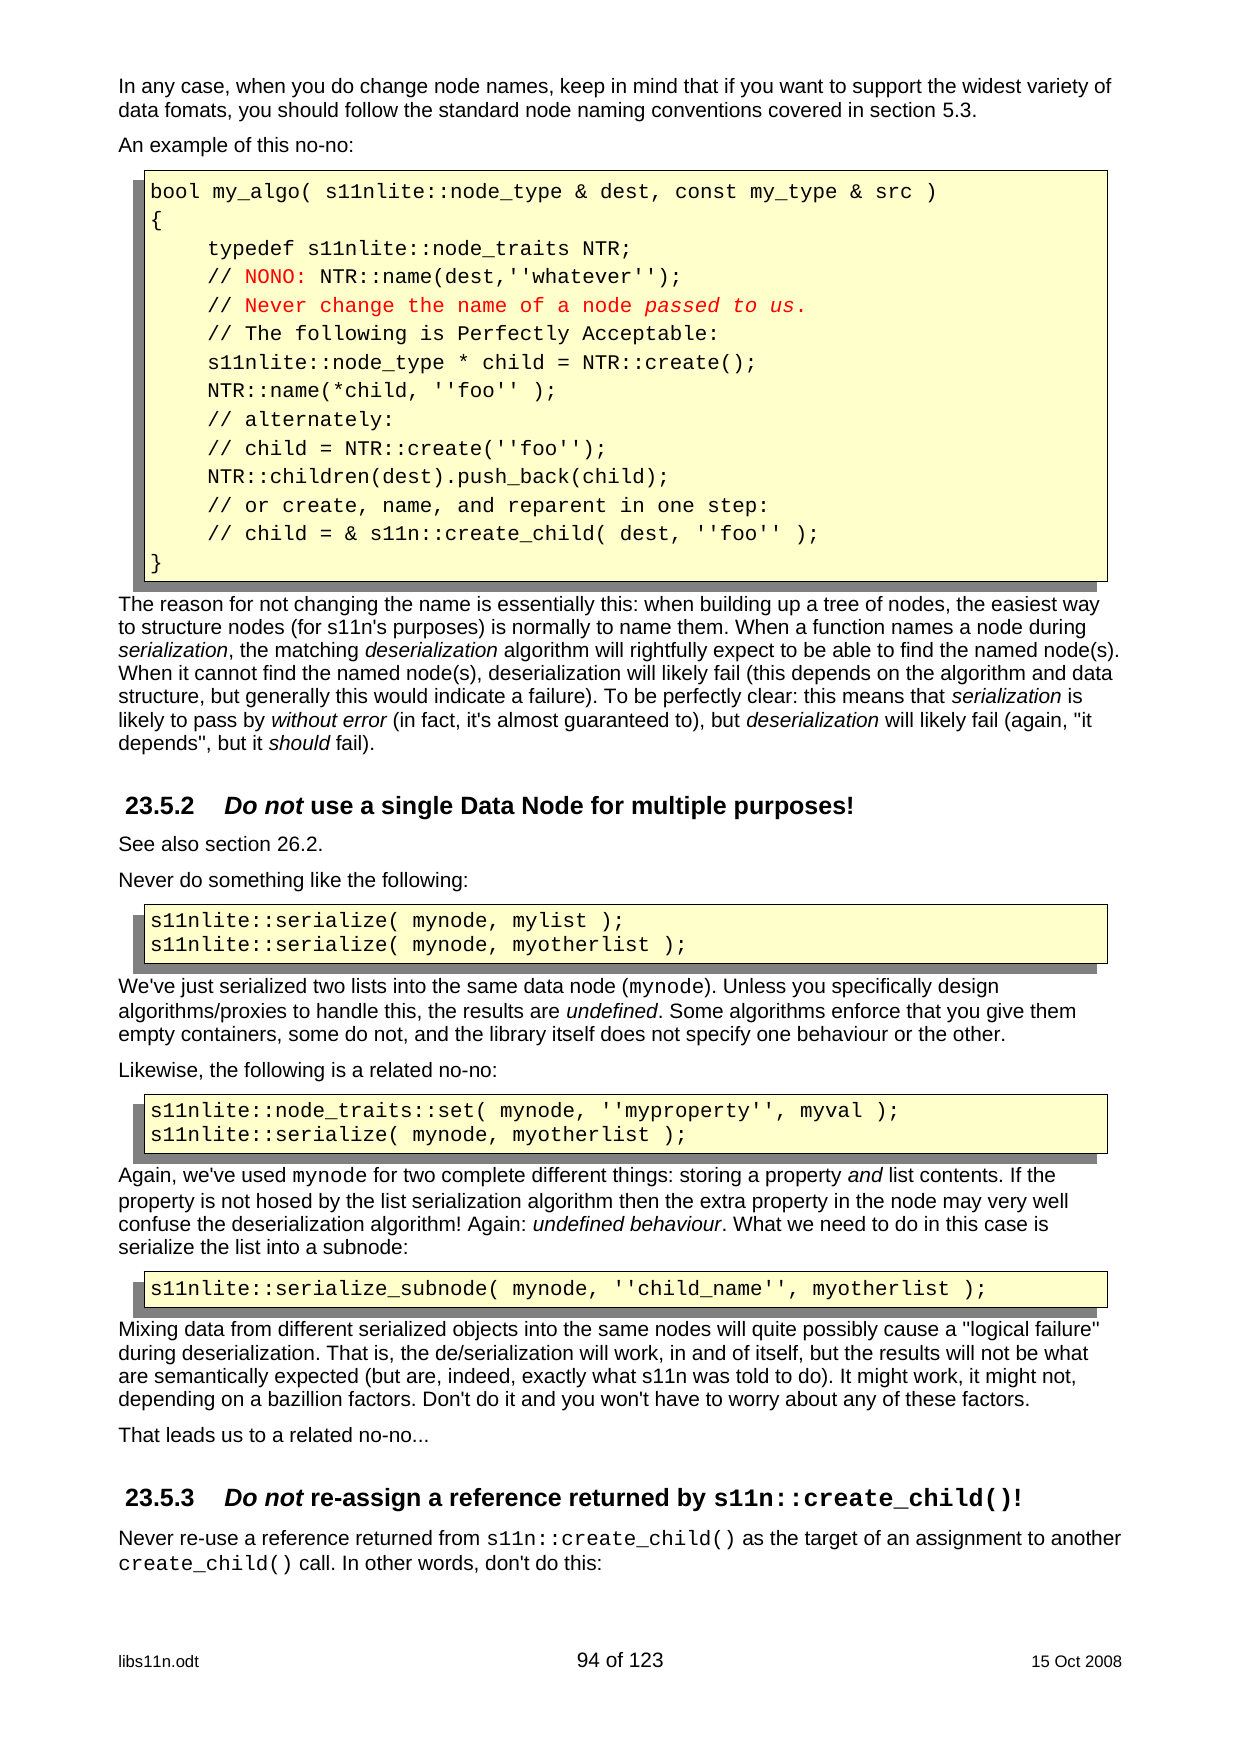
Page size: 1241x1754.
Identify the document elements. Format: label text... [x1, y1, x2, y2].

text // The following is Perfectly Acceptable: [145, 312, 1107, 341]
text Likewise, the following is a related no-no: [118, 1058, 1122, 1081]
text Never do something like the following: [118, 868, 1122, 892]
text See also section 26.2. [118, 833, 1122, 856]
text typedef s11nlite::node_traits NTR; [145, 227, 1107, 255]
text An example of this no-no: [118, 134, 1122, 157]
text Never re-use a reference returned from s11n::create_child() as the target of an assignment to another create_child() call. In other words, don't do this: [118, 1527, 1122, 1577]
text The reason for not changing the name is essentially this: when building up a tree of nodes, the easiest way to structure nodes (for s11n's purposes) is normally to name them. When a function names a node during serialization, the matching deserialization algorithm will rightfully expect to be able to find the named node(s). When it cannot find the named node(s), deserialization will likely fail (this depends on the algorithm and data structure, but generally this would indicate a failure). To be perfectly clear: this means that serialization is likely to pass by without error (in fact, it's almost guaranteed to), but deserialization will likely fail (again, ''it depends'', but it should fail). [118, 592, 1122, 755]
text // Never change the name of a node passed to us. [145, 284, 1107, 312]
text NTR::name(*child, ''foo'' ); [145, 369, 1107, 398]
text s11nlite::serialize_subnode( mynode, ''child_name'', myotherlist ); [145, 1272, 1107, 1307]
text s11nlite::serialize( mynode, myotherlist ); [145, 928, 1107, 963]
text } [145, 541, 1107, 581]
text // child = & s11n::create_child( dest, ''foo'' ); [145, 512, 1107, 541]
subtitle Do not use a single Data Node for multiple purposes! [118, 792, 1122, 820]
text // or create, name, and reparent in one step: [145, 484, 1107, 512]
text // alternately: [145, 398, 1107, 427]
text // child = NTR::create(''foo''); [145, 427, 1107, 455]
text Mixing data from different serialized objects into the same nodes will quite possibly cause a ''logical failure'' during deserialization. That is, the de/serialization will work, in and of itself, but the results will not be what are semantically expected (but are, indeed, exactly what s11n was told to do). It might work, it might not, depending on a bazillion factors. Don't do it and you won't have to worry about any of these factors. [118, 1318, 1122, 1411]
text s11nlite::serialize( mynode, mylist ); [145, 905, 1107, 928]
text s11nlite::node_traits::set( mynode, ''myproperty'', myval ); [145, 1095, 1107, 1118]
text We've just serialized two lists into the same data node (mynode). Unless you specifically design algorithms/proxies to handle this, the results are undefined. Some algorithms enforce that you give them empty containers, some do not, and the library itself does not specify one behaviour or the other. [118, 974, 1122, 1046]
subtitle Do not re-assign a reference returned by s11n::create_child()! [118, 1484, 1122, 1514]
text s11nlite::serialize( mynode, myotherlist ); [145, 1118, 1107, 1153]
text That leads us to a related no-no... [118, 1423, 1122, 1446]
text NTR::children(dest).push_back(child); [145, 455, 1107, 484]
text // NONO: NTR::name(dest,''whatever''); [145, 255, 1107, 284]
text bool my_algo( s11nlite::node_type & dest, const my_type & src ) [145, 171, 1107, 198]
text { [145, 198, 1107, 227]
text s11nlite::node_type * child = NTR::create(); [145, 341, 1107, 369]
text In any case, when you do change node names, keep in mind that if you want to support the widest variety of data fomats, you should follow the standard node naming conventions covered in section 5.3. [118, 75, 1122, 121]
text Again, we've used mynode for two complete different things: storing a property and list contents. If the property is not hosed by the list serialization algorithm then the extra property in the node may very well confuse the deserialization algorithm! Again: undefined behaviour. What we need to do in this case is serialize the list into a subnode: [118, 1164, 1122, 1259]
